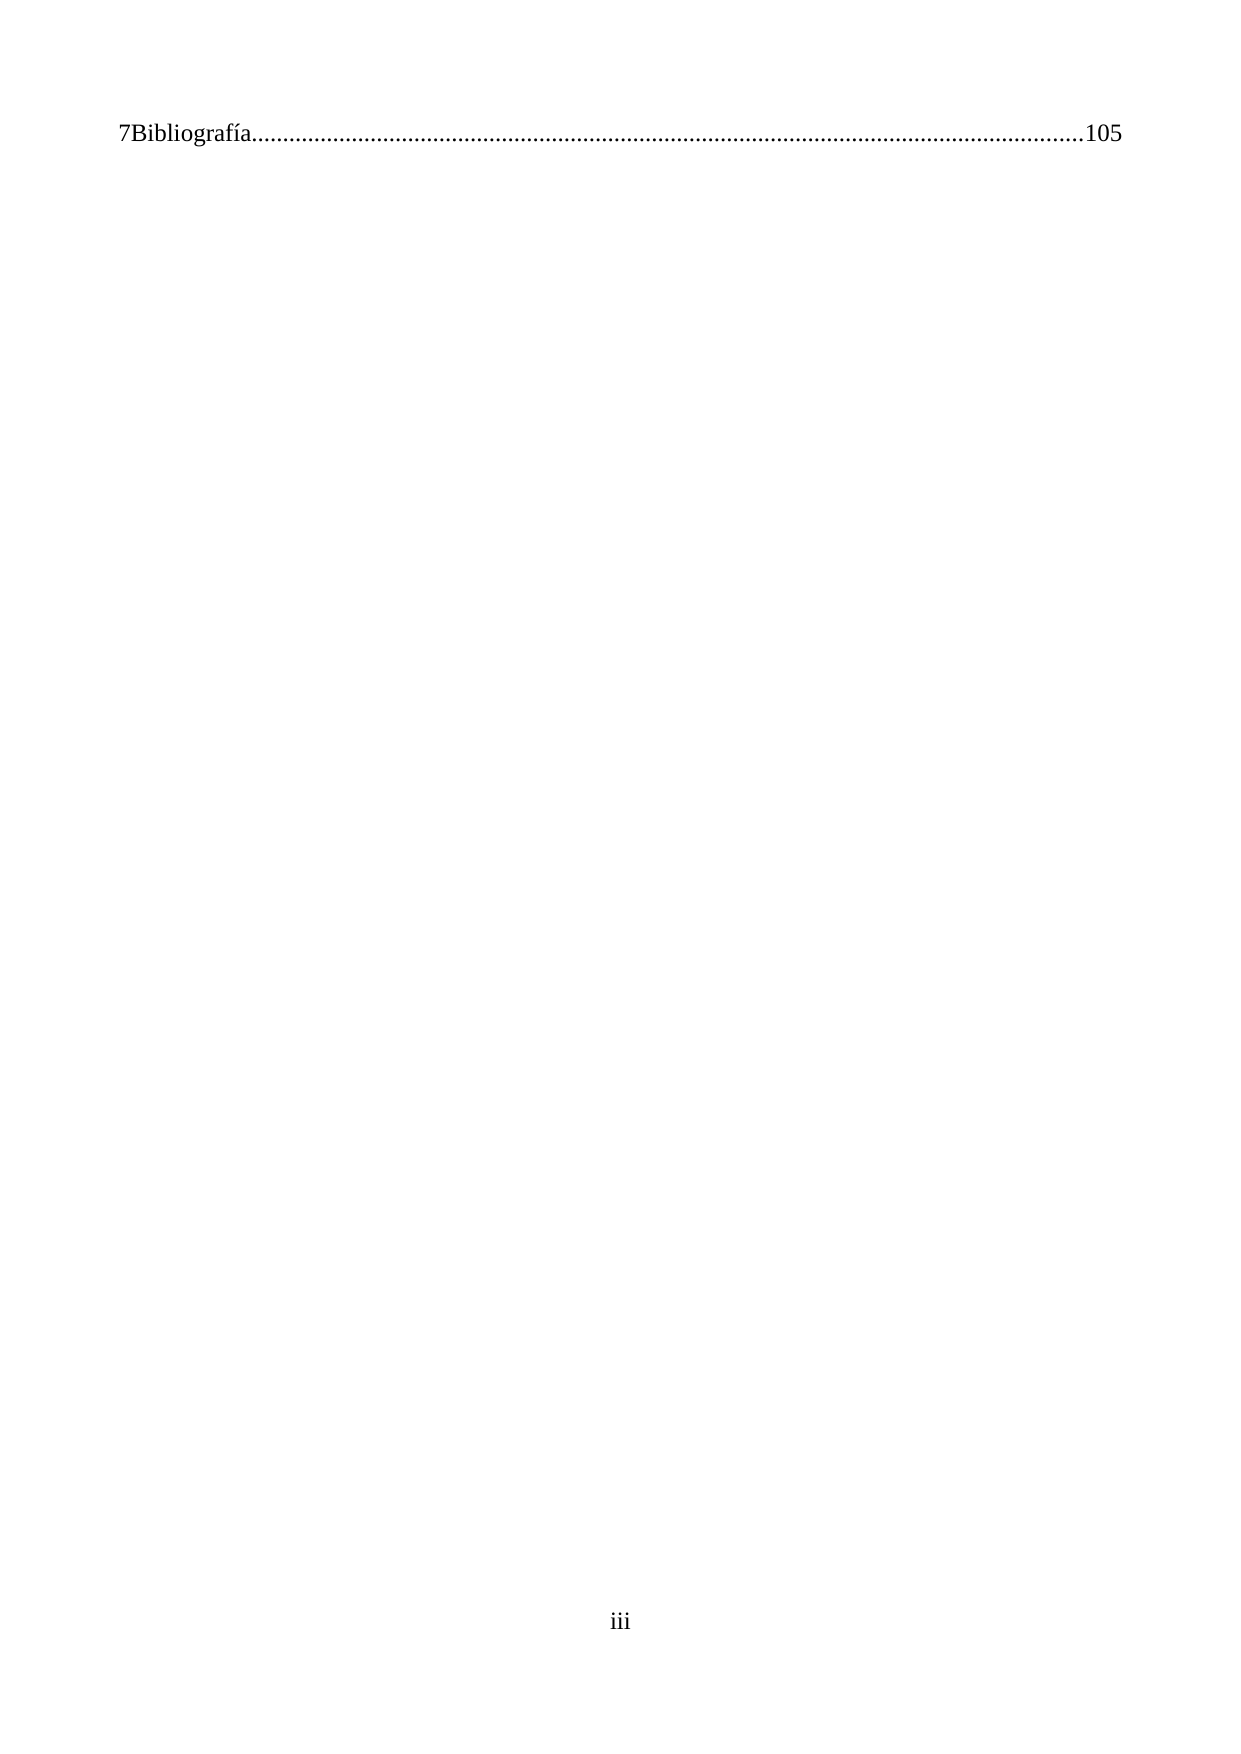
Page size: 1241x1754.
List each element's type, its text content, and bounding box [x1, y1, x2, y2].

text 7Bibliografía 105 [118, 118, 1122, 147]
